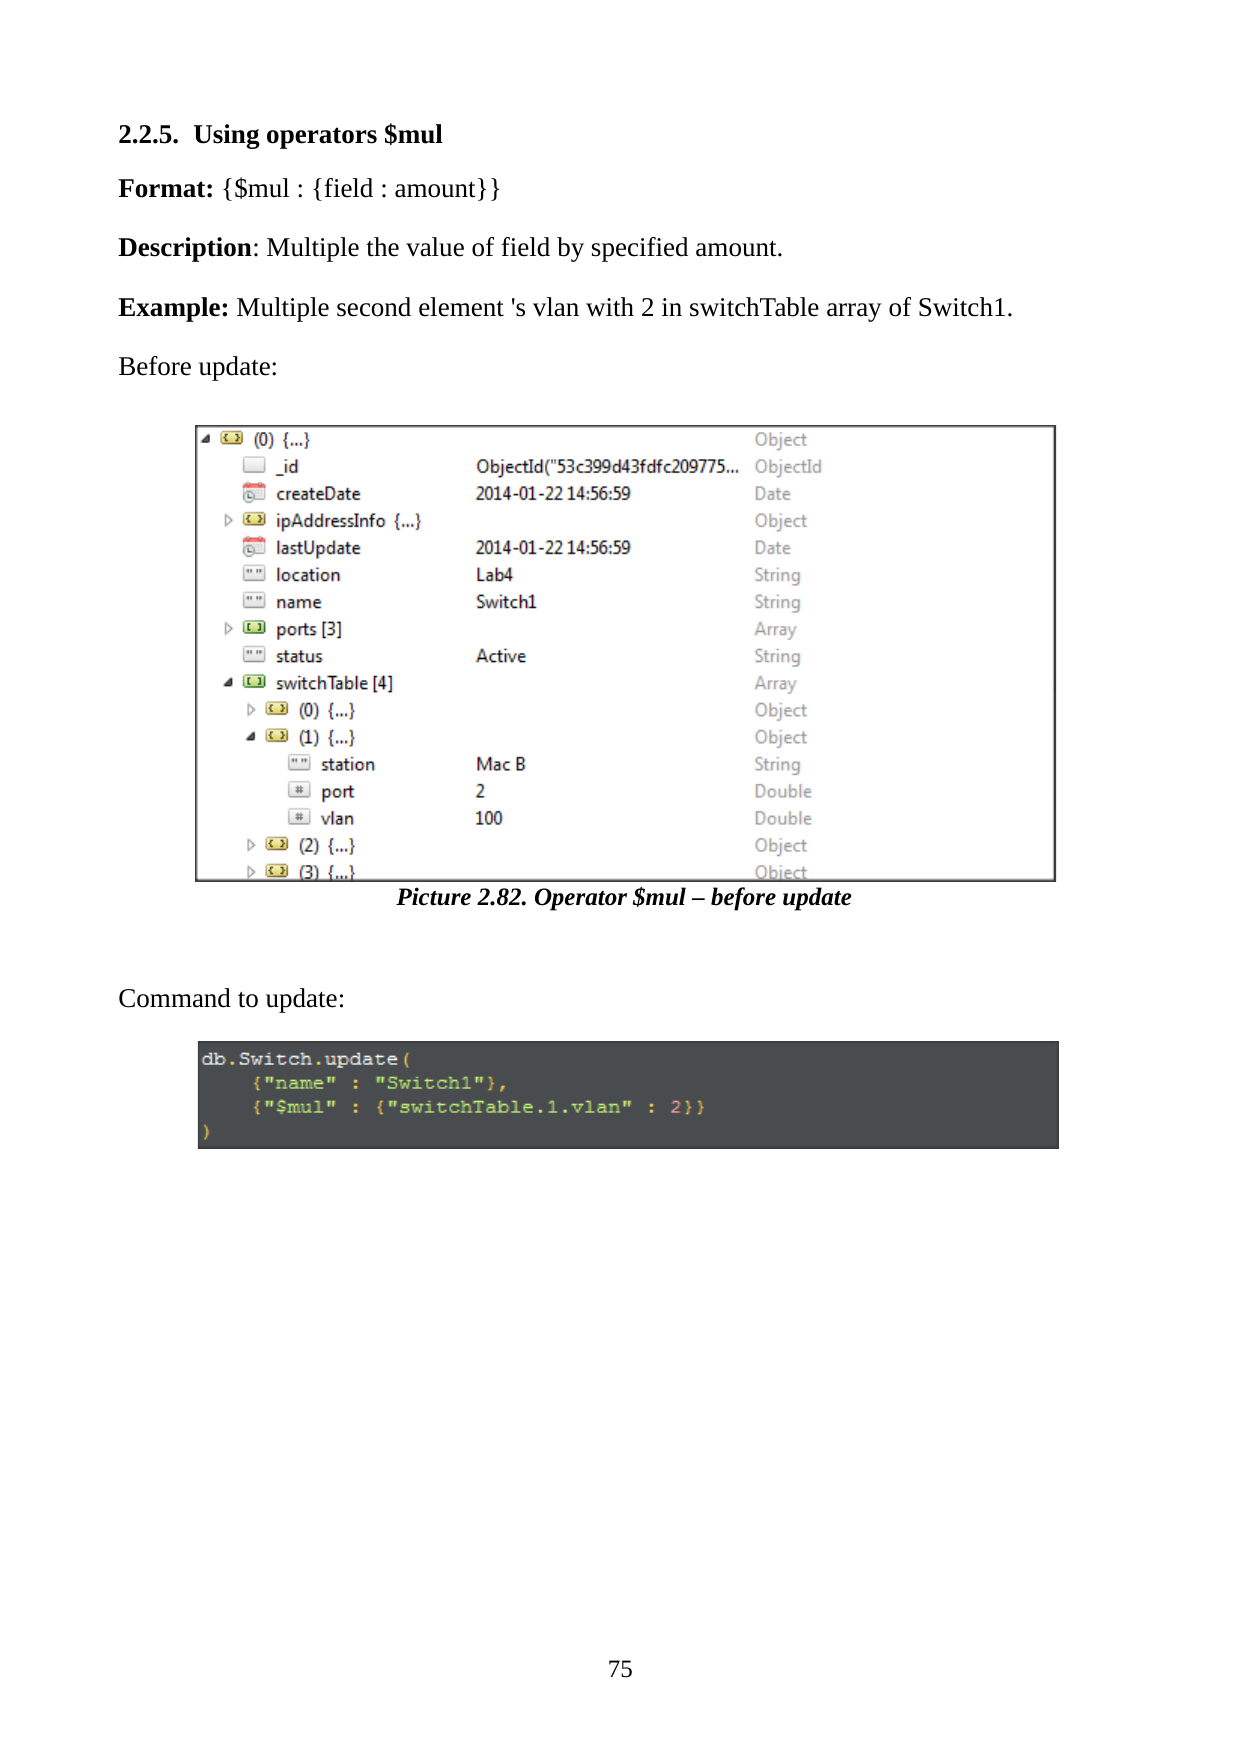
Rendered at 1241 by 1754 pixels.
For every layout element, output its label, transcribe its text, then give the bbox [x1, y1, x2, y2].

text Command to update: [118, 982, 1122, 1013]
subtitle Using operators $mul [118, 118, 1122, 149]
text Before update: [118, 350, 1122, 381]
picture [197, 1041, 1059, 1149]
text Example: Multiple second element 's vlan with 2 in switchTable array of Switch1. [118, 291, 1122, 322]
text Format: {$mul : {field : amount}} [118, 172, 1122, 203]
text Description: Multiple the value of field by specified amount. [118, 231, 1122, 263]
picture [195, 425, 1057, 882]
text Picture 2.82. Operator $mul – before update [195, 882, 1056, 911]
